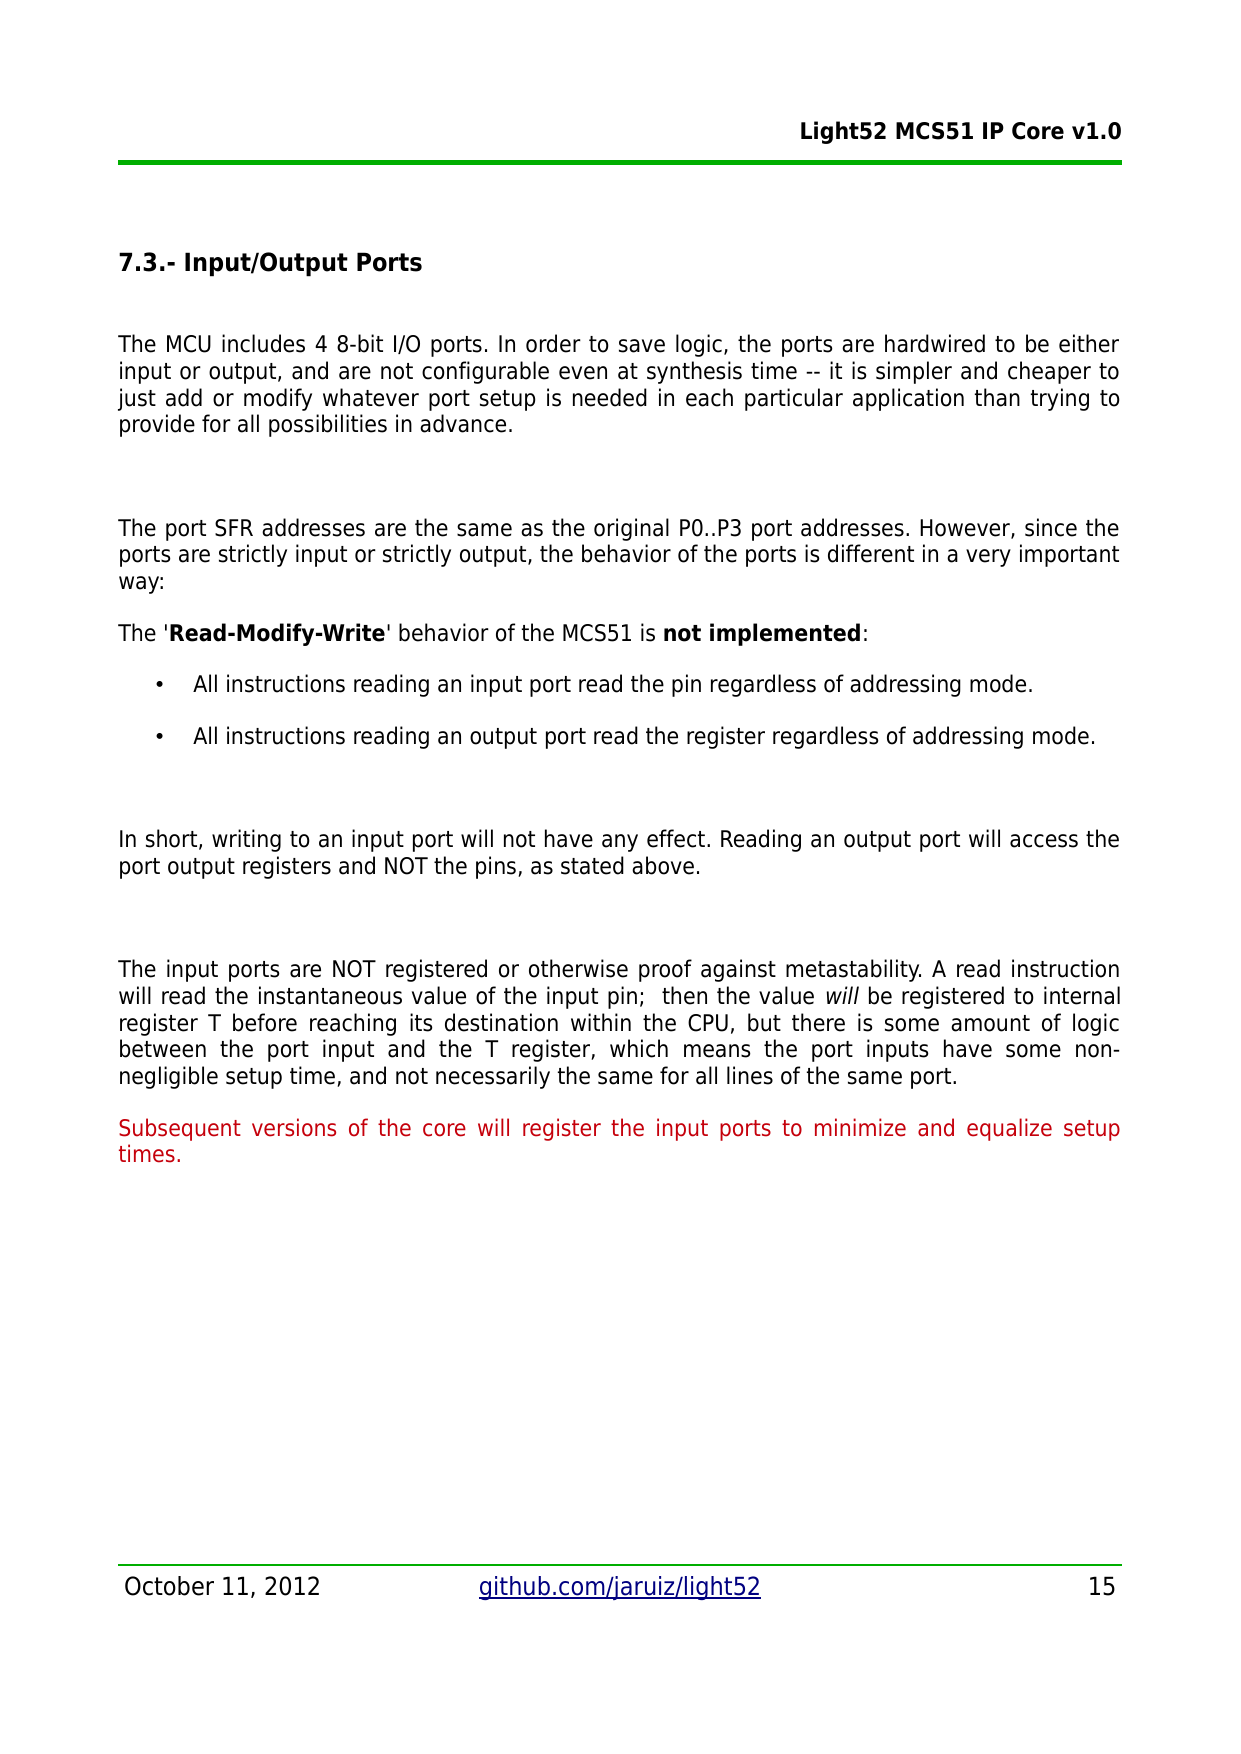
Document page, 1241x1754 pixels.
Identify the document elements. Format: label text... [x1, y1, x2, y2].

text The 'Read-Modify-Write' behavior of the MCS51 is not implemented: [118, 620, 1122, 646]
text Subsequent versions of the core will register the input ports to minimize and equalize setup times. [118, 1115, 1122, 1168]
subtitle 7.3.- Input/Output Ports [118, 248, 1122, 277]
list All instructions reading an input port read the pin regardless of addressing mode. [156, 671, 1122, 698]
list All instructions reading an output port read the register regardless of addressing mode. [156, 723, 1122, 750]
text The port SFR addresses are the same as the original P0..P3 port addresses. However, since the ports are strictly input or strictly output, the behavior of the ports is different in a very important way: [118, 515, 1122, 595]
text The input ports are NOT registered or otherwise proof against metastability. A read instruction will read the instantaneous value of the input pin; then the value will be registered to internal register T before reaching its destination within the CPU, but there is some amount of logic between the port input and the T register, which means the port inputs have some non-negligible setup time, and not necessarily the same for all lines of the same port. [118, 956, 1122, 1090]
text In short, writing to an input port will not have any effect. Reading an output port will access the port output registers and NOT the pins, as stated above. [118, 826, 1122, 880]
text The MCU includes 4 8-bit I/O ports. In order to save logic, the ports are hardwired to be either input or output, and are not configurable even at synthesis time -- it is simpler and cheaper to just add or modify whatever port setup is needed in each particular application than trying to provide for all possibilities in advance. [118, 331, 1122, 438]
